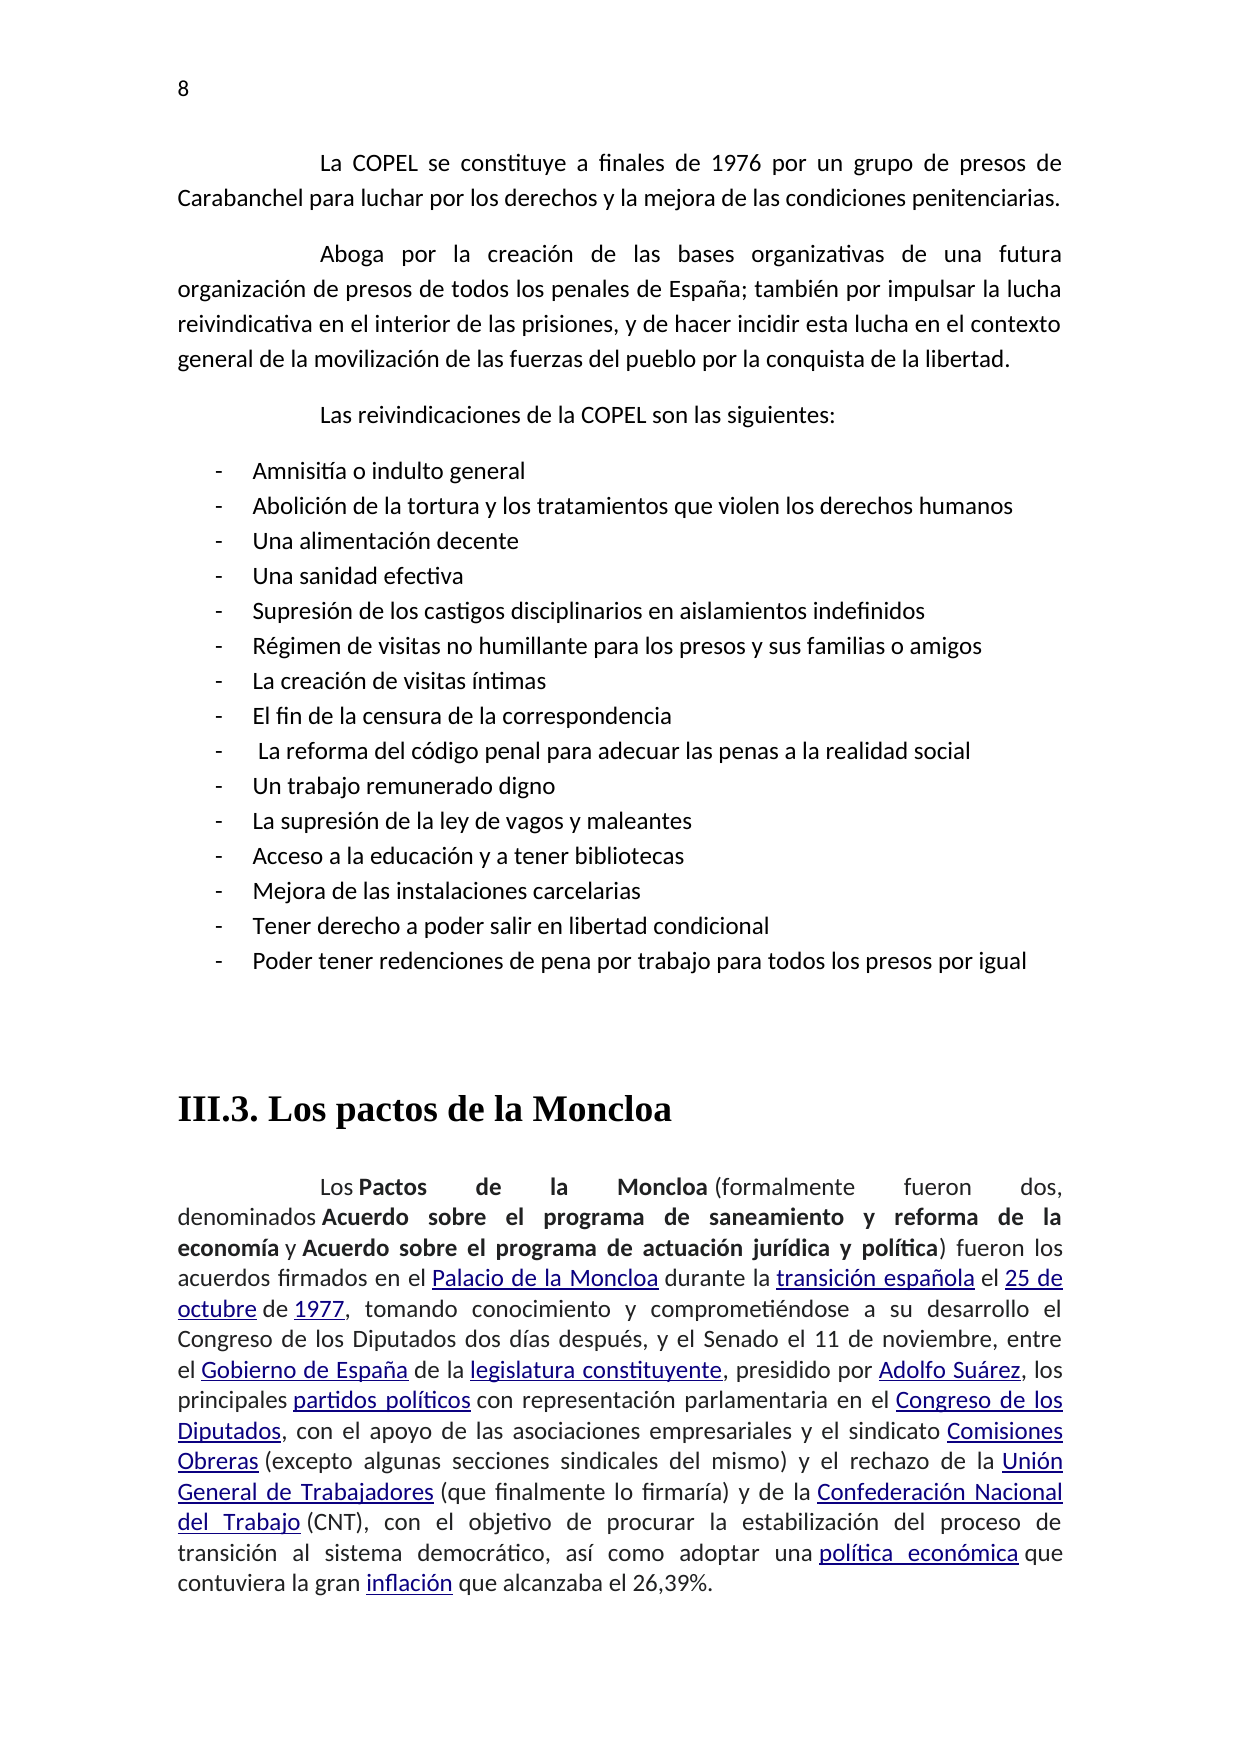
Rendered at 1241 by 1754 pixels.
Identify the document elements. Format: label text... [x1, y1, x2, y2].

list Un trabajo remunerado digno [215, 770, 1063, 801]
list Mejora de las instalaciones carcelarias [215, 875, 1063, 906]
list Una sanidad efectiva [215, 560, 1063, 591]
list Abolición de la tortura y los tratamientos que violen los derechos humanos [215, 490, 1063, 521]
text La COPEL se constituye a finales de 1976 por un grupo de presos de Carabanchel para luchar por los derechos y la mejora de las condiciones penitenciarias. [177, 148, 1063, 213]
list Amnisitía o indulto general [215, 455, 1063, 486]
list Tener derecho a poder salir en libertad condicional [215, 910, 1063, 941]
list Régimen de visitas no humillante para los presos y sus familias o amigos [215, 630, 1063, 661]
list Acceso a la educación y a tener bibliotecas [215, 840, 1063, 871]
list La supresión de la ley de vagos y maleantes [215, 805, 1063, 836]
text Los Pactos de la Moncloa (formalmente fueron dos, denominados Acuerdo sobre el programa de saneamiento y reforma de la economía y Acuerdo sobre el programa de actuación jurídica y política) fueron los acuerdos firmados en el Palacio de la Moncloa durante la transición española el 25 de octubre de 1977, tomando conocimiento y comprometiéndose a su desarrollo el Congreso de los Diputados dos días después, y el Senado el 11 de noviembre, entre el Gobierno de España de la legislatura constituyente, presidido por Adolfo Suárez, los principales partidos políticos con representación parlamentaria en el Congreso de los Diputados, con el apoyo de las asociaciones empresariales y el sindicato Comisiones Obreras (excepto algunas secciones sindicales del mismo) y el rechazo de la Unión General de Trabajadores (que finalmente lo firmaría) y de la Confederación Nacional del Trabajo (CNT), con el objetivo de procurar la estabilización del proceso de transición al sistema democrático, así como adoptar una política económica que contuviera la gran inflación que alcanzaba el 26,39%. [177, 1171, 1063, 1598]
list El fin de la censura de la correspondencia [215, 700, 1063, 731]
list La reforma del código penal para adecuar las penas a la realidad social [215, 735, 1063, 766]
list La creación de visitas íntimas [215, 665, 1063, 696]
list Supresión de los castigos disciplinarios en aislamientos indefinidos [215, 595, 1063, 626]
text Las reivindicaciones de la COPEL son las siguientes: [177, 399, 1063, 430]
list Una alimentación decente [215, 525, 1063, 556]
subtitle III.3. Los pactos de la Moncloa [177, 1086, 1063, 1129]
text Aboga por la creación de las bases organizativas de una futura organización de presos de todos los penales de España; también por impulsar la lucha reivindicativa en el interior de las prisiones, y de hacer incidir esta lucha en el contexto general de la movilización de las fuerzas del pueblo por la conquista de la libertad. [177, 238, 1063, 374]
list Poder tener redenciones de pena por trabajo para todos los presos por igual [215, 945, 1063, 976]
